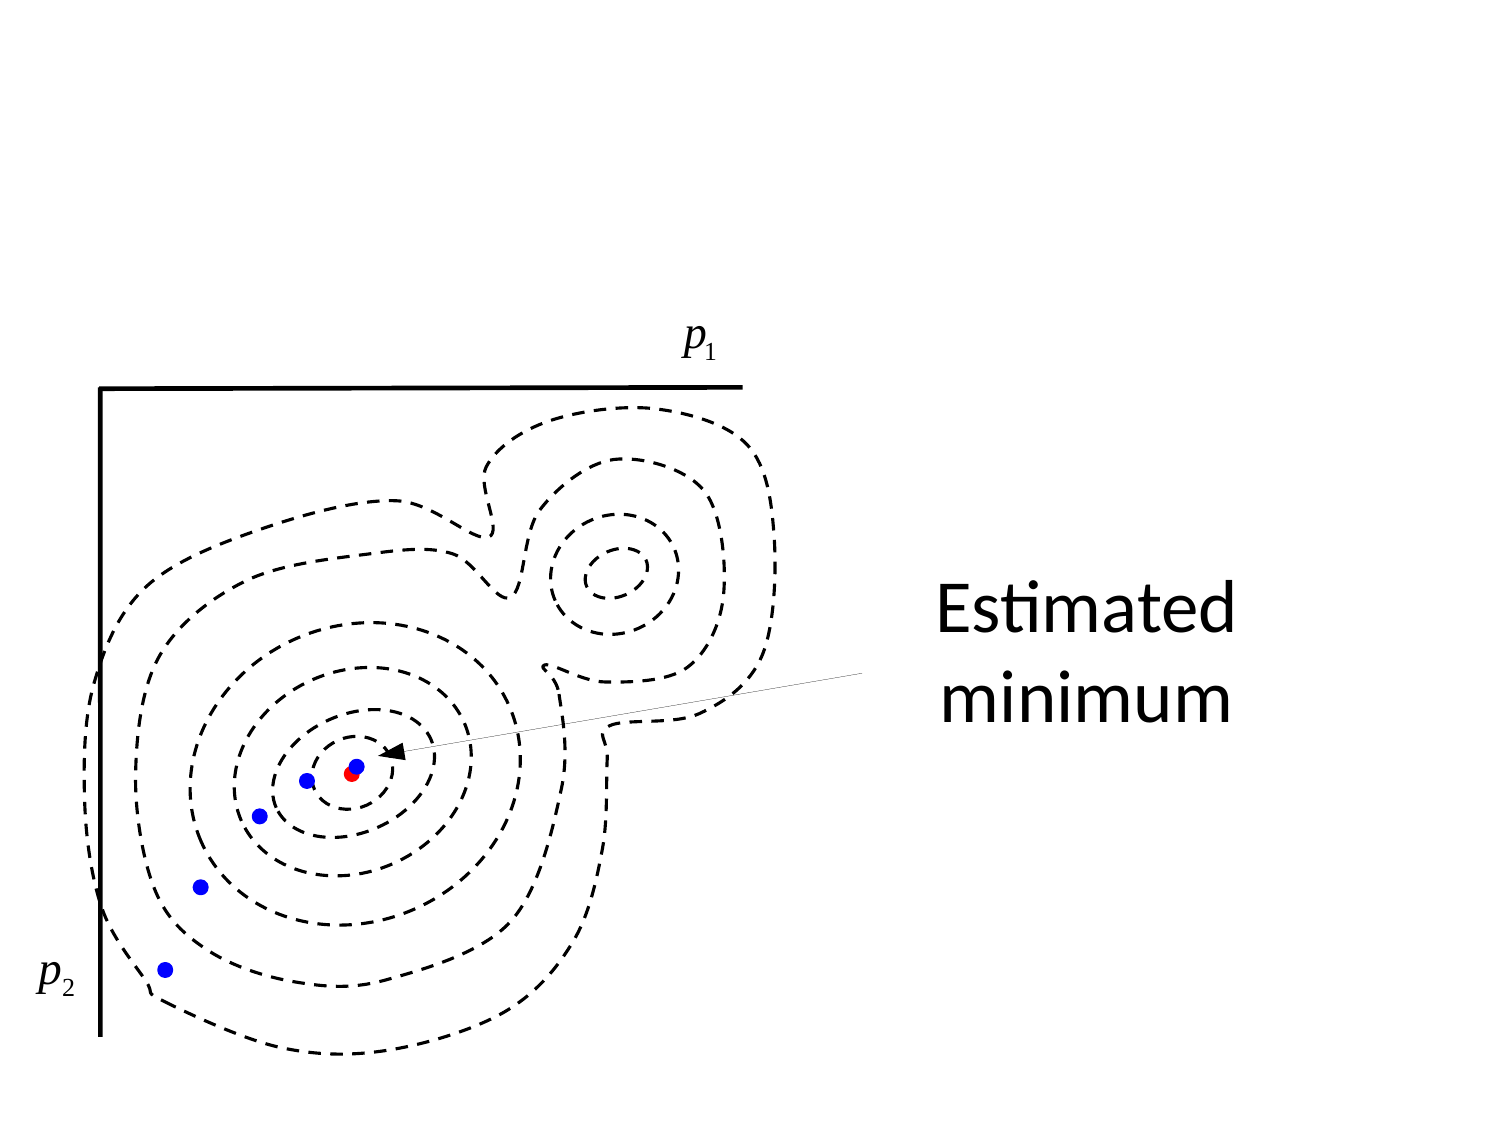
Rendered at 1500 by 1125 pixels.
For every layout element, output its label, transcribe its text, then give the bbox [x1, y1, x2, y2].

text_box [301, 775, 313, 787]
picture [22, 937, 86, 1011]
text_box [253, 810, 266, 823]
text_box [159, 964, 172, 976]
text_box [194, 881, 207, 894]
text_box [345, 760, 363, 780]
picture [668, 302, 726, 376]
text_box Estimated minimum [832, 550, 1341, 746]
